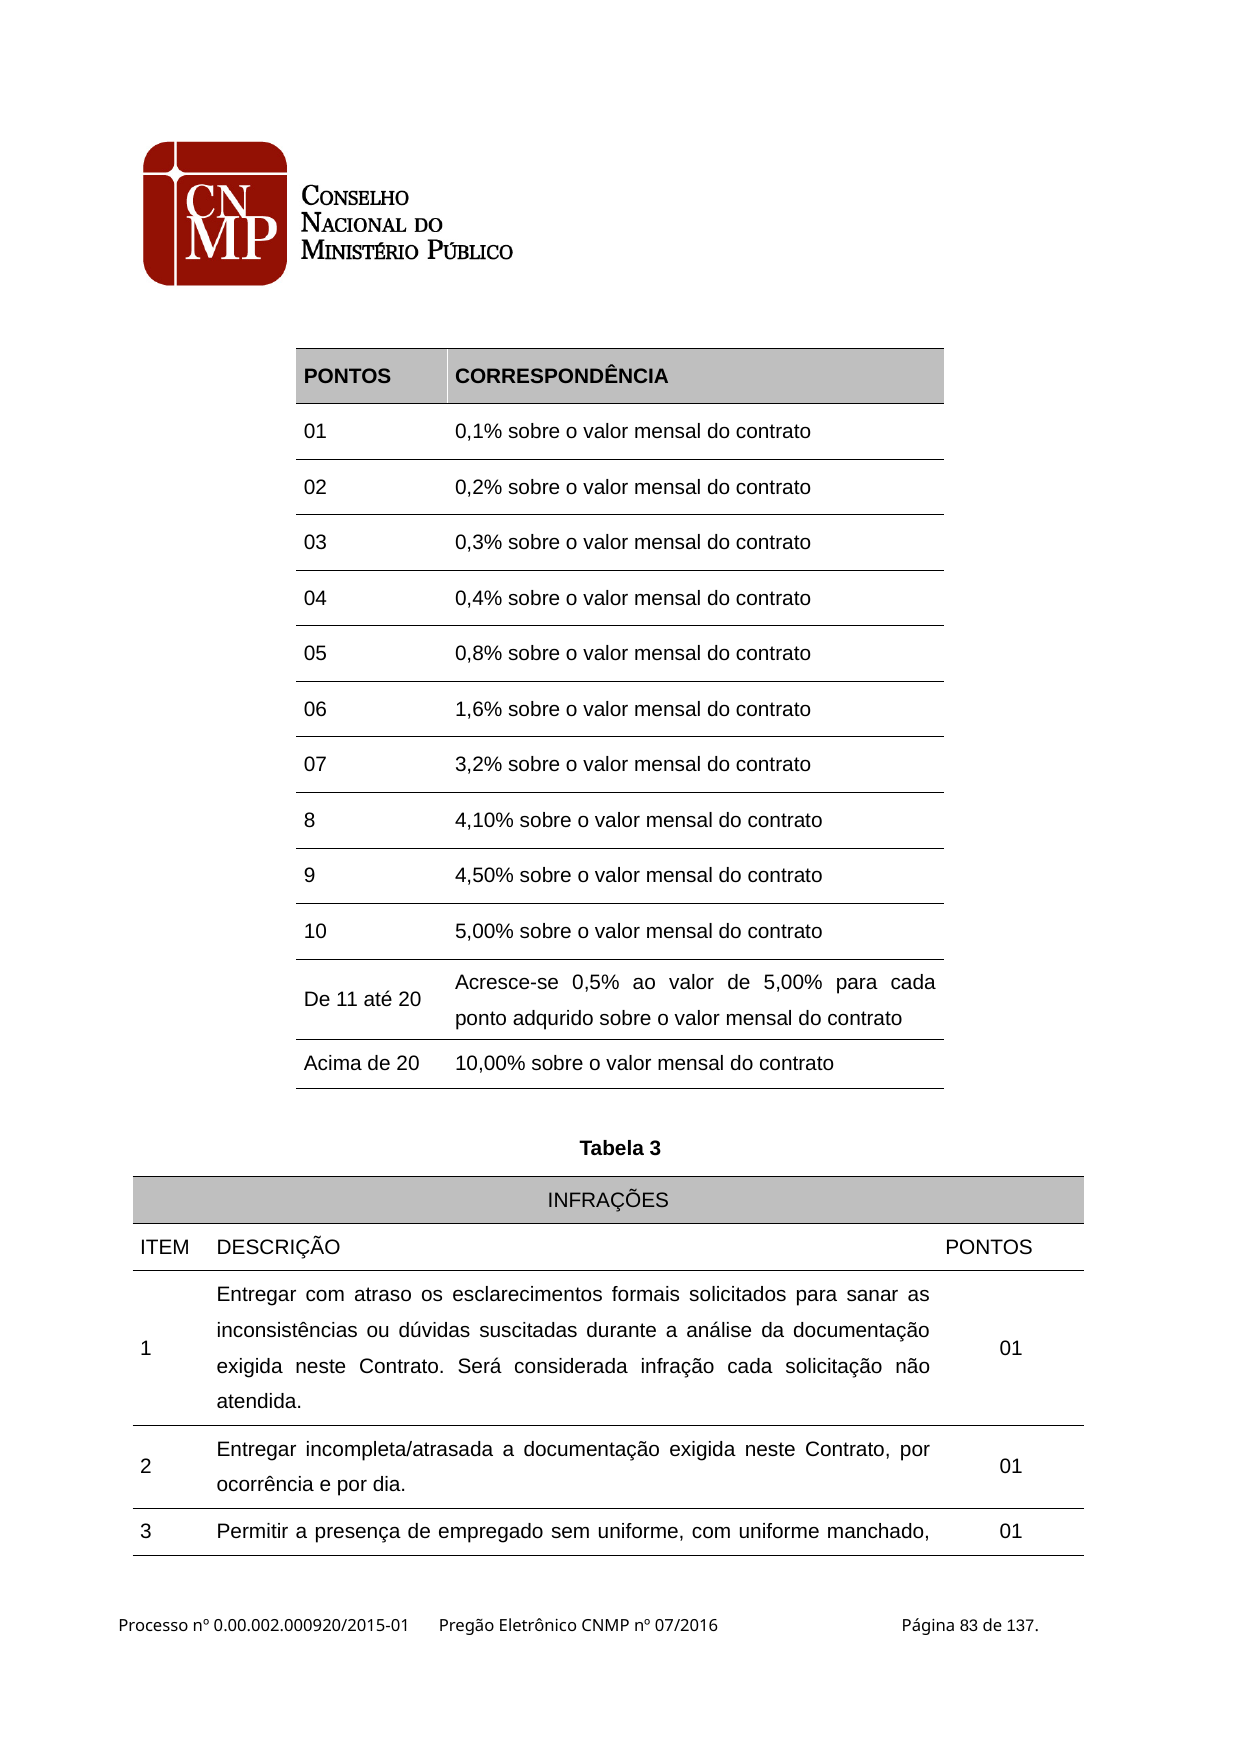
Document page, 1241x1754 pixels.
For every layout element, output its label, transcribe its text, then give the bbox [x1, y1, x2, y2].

table_cell 01 [938, 1509, 1084, 1555]
table_header INFRAÇÕES [133, 1177, 1084, 1223]
table_cell 4,50% sobre o valor mensal do contrato [448, 849, 944, 903]
table_cell De 11 até 20 [296, 960, 447, 1039]
table_cell PONTOS [938, 1224, 1084, 1270]
table_cell 8 [296, 793, 447, 847]
table_cell 9 [296, 849, 447, 903]
table_cell 4,10% sobre o valor mensal do contrato [448, 793, 944, 847]
table_header CORRESPONDÊNCIA [448, 349, 944, 403]
table_cell 0,3% sobre o valor mensal do contrato [448, 515, 944, 570]
table_cell Entregar incompleta/atrasada a documentação exigida neste Contrato, por ocorrência e por dia. [209, 1426, 938, 1508]
picture [118, 118, 529, 308]
table_cell 05 [296, 626, 447, 681]
table_cell 2 [133, 1426, 209, 1508]
table_cell 01 [296, 404, 447, 459]
table_cell 10,00% sobre o valor mensal do contrato [448, 1040, 944, 1087]
table_cell 5,00% sobre o valor mensal do contrato [448, 904, 944, 958]
table_cell 1 [133, 1271, 209, 1425]
table_cell 0,2% sobre o valor mensal do contrato [448, 460, 944, 514]
table_cell Acima de 20 [296, 1040, 447, 1087]
table_cell 0,8% sobre o valor mensal do contrato [448, 626, 944, 681]
table_cell 0,4% sobre o valor mensal do contrato [448, 571, 944, 625]
table_cell 0,1% sobre o valor mensal do contrato [448, 404, 944, 459]
table_cell 1,6% sobre o valor mensal do contrato [448, 682, 944, 736]
table_cell 3 [133, 1509, 209, 1555]
table_cell 01 [938, 1271, 1084, 1425]
text Tabela 3 [118, 1136, 1122, 1160]
table_cell 06 [296, 682, 447, 736]
table_cell Entregar com atraso os esclarecimentos formais solicitados para sanar as inconsistências ou dúvidas suscitadas durante a análise da documentação exigida neste Contrato. Será considerada infração cada solicitação não atendida. [209, 1271, 938, 1425]
table_cell DESCRIÇÃO [209, 1224, 938, 1270]
table_cell Acresce-se 0,5% ao valor de 5,00% para cada ponto adqurido sobre o valor mensal do contrato [448, 960, 944, 1039]
table_cell 01 [938, 1426, 1084, 1508]
table_cell 07 [296, 737, 447, 792]
table_cell ITEM [133, 1224, 209, 1270]
table_cell Permitir a presença de empregado sem uniforme, com uniforme manchado, [209, 1509, 938, 1555]
table_cell 04 [296, 571, 447, 625]
table_header PONTOS [296, 349, 447, 403]
table_cell 3,2% sobre o valor mensal do contrato [448, 737, 944, 792]
table_cell 02 [296, 460, 447, 514]
table_cell 03 [296, 515, 447, 570]
table_cell 10 [296, 904, 447, 958]
